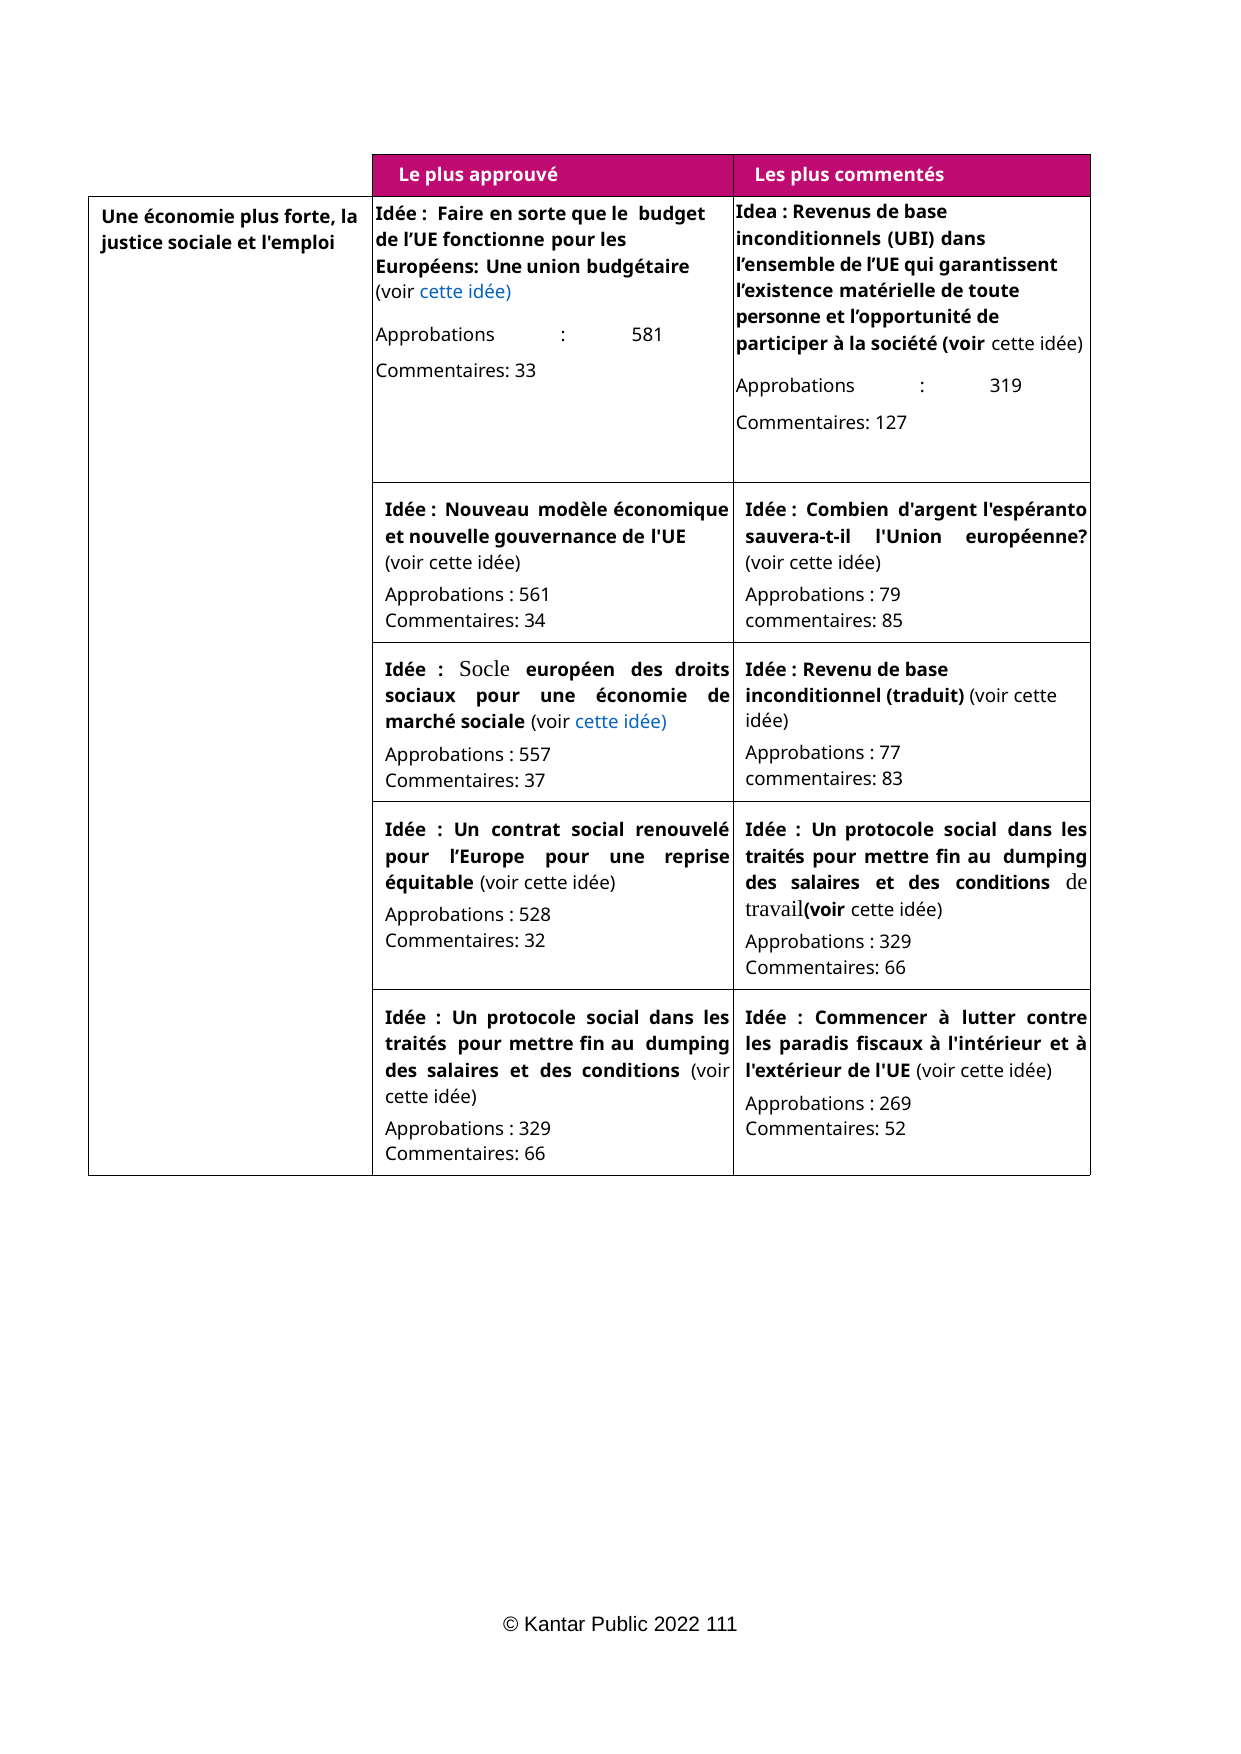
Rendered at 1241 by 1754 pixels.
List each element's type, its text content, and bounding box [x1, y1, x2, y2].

table_header Le plus approuvé [398, 155, 707, 196]
table_cell Une économie plus forte, la justice sociale et l'emploi [89, 197, 372, 1175]
table_cell Idée : Combien d'argent l'espéranto sauvera-t-il l'Union européenne? (voir cette idée) Approbations : 79 commentaires: 85 [734, 483, 1090, 642]
table_header [707, 155, 733, 196]
table_header [1064, 155, 1090, 196]
table_header [89, 154, 372, 196]
table_cell Idée : Un protocole social dans les traités pour mettre fin au dumping des salaires et des conditions (voir cette idée) Approbations : 329 Commentaires: 66 [373, 990, 733, 1175]
table_cell Idea : Revenus de base inconditionnels (UBI) dans l’ensemble de l’UE qui garantissent l’existence matérielle de toute personne et l’opportunité de participer à la société (voir cette idée) Approbations : 319 Commentaires: 127 [734, 197, 1090, 482]
table_cell Idée : Socle européen des droits sociaux pour une économie de marché sociale (voir cette idée) Approbations : 557 Commentaires: 37 [373, 643, 733, 801]
table_cell Idée : Faire en sorte que le budget de l’UE fonctionne pour les Européens: Une union budgétaire (voir cette idée) Approbations : 581 Commentaires: 33 [373, 197, 733, 482]
table_cell Idée : Un contrat social renouvelé pour l’Europe pour une reprise équitable (voir cette idée) Approbations : 528 Commentaires: 32 [373, 802, 733, 988]
table_header Les plus commentés [754, 155, 1064, 196]
table_header [373, 155, 398, 196]
table_cell Idée : Commencer à lutter contre les paradis fiscaux à l'intérieur et à l'extérieur de l'UE (voir cette idée) Approbations : 269 Commentaires: 52 [734, 990, 1090, 1175]
table_header [734, 155, 754, 196]
table_cell Idée : Un protocole social dans les traités pour mettre fin au dumping des salaires et des conditions de travail(voir cette idée) Approbations : 329 Commentaires: 66 [734, 802, 1090, 988]
table_cell Idée : Nouveau modèle économique et nouvelle gouvernance de l'UE (voir cette idée) Approbations : 561 Commentaires: 34 [373, 483, 733, 642]
table_cell Idée : Revenu de base inconditionnel (traduit) (voir cette idée) Approbations : 77 commentaires: 83 [734, 643, 1090, 801]
